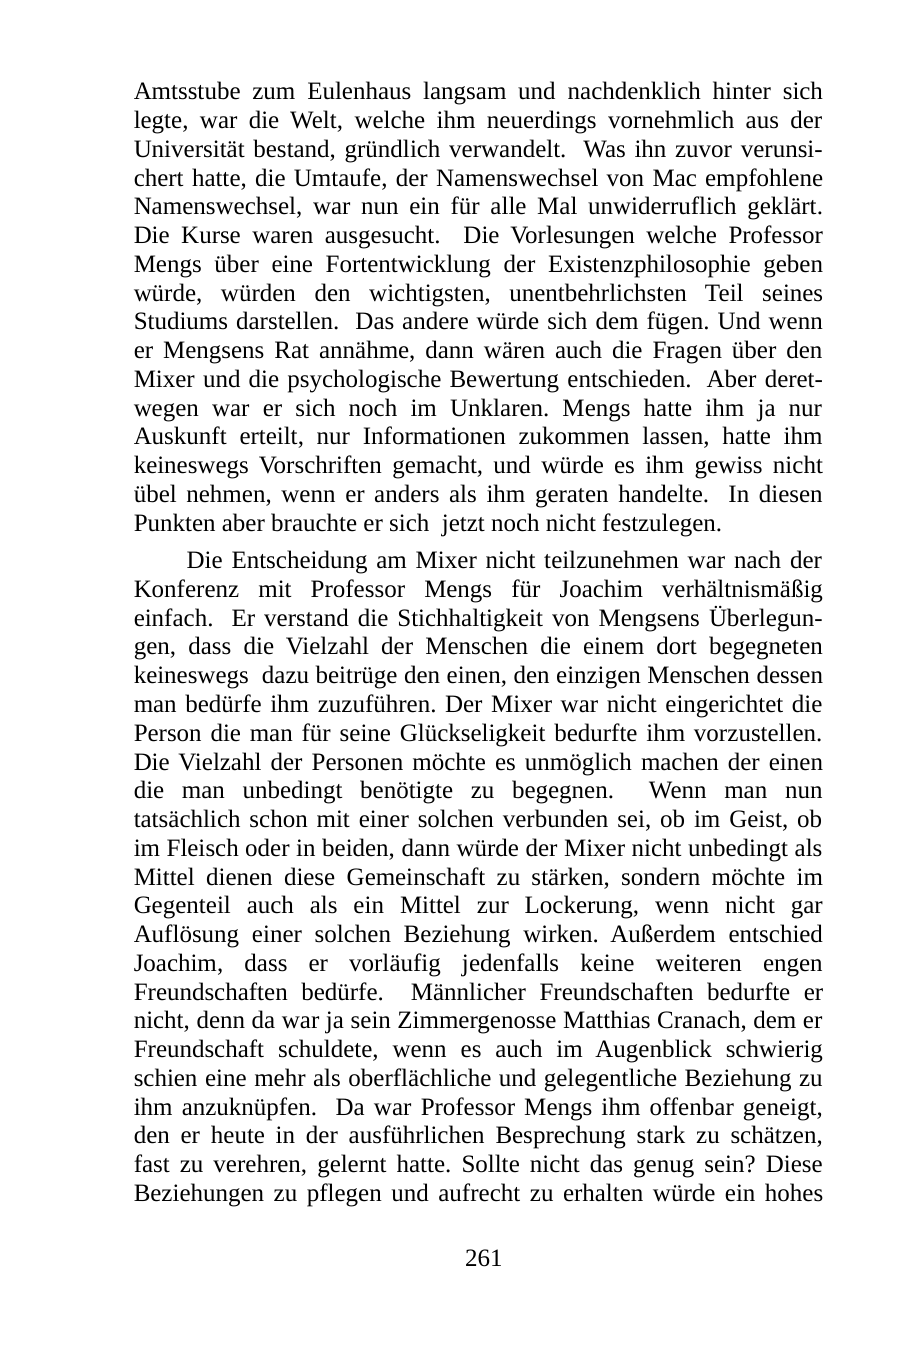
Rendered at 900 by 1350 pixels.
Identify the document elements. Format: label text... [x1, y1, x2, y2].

text Amtsstube zum Eulenhaus langsam und nachdenklich hinter sich legte, war die Welt, welche ihm neuerdings vornehmlich aus der Universität bestand, gründlich verwandelt. Was ihn zuvor verunsi-chert hatte, die Umtaufe, der Namenswechsel von Mac empfohlene Namenswechsel, war nun ein für alle Mal unwiderruflich geklärt. Die Kurse waren ausgesucht. Die Vorlesungen welche Professor Mengs über eine Fortentwicklung der Existenzphilosophie geben würde, würden den wichtigsten, unentbehrlichsten Teil seines Studiums darstellen. Das andere würde sich dem fügen. Und wenn er Mengsens Rat annähme, dann wären auch die Fragen über den Mixer und die psychologische Bewertung entschieden. Aber deret-wegen war er sich noch im Unklaren. Mengs hatte ihm ja nur Auskunft erteilt, nur Informationen zukommen lassen, hatte ihm keineswegs Vorschriften gemacht, und würde es ihm gewiss nicht übel nehmen, wenn er anders als ihm geraten handelte. In diesen Punkten aber brauchte er sich jetzt noch nicht festzulegen. [133, 76, 823, 536]
text Die Entscheidung am Mixer nicht teilzunehmen war nach der Konferenz mit Professor Mengs für Joachim verhältnismäßig einfach. Er verstand die Stichhaltigkeit von Mengsens Überlegun-gen, dass die Vielzahl der Menschen die einem dort begegneten keineswegs dazu beitrüge den einen, den einzigen Menschen dessen man bedürfe ihm zuzuführen. Der Mixer war nicht eingerichtet die Person die man für seine Glückseligkeit bedurfte ihm vorzustellen. Die Vielzahl der Personen möchte es unmöglich machen der einen die man unbedingt benötigte zu begegnen. Wenn man nun tatsächlich schon mit einer solchen verbunden sei, ob im Geist, ob im Fleisch oder in beiden, dann würde der Mixer nicht unbedingt als Mittel dienen diese Gemeinschaft zu stärken, sondern möchte im Gegenteil auch als ein Mittel zur Lockerung, wenn nicht gar Auflösung einer solchen Beziehung wirken. Außerdem entschied Joachim, dass er vorläufig jedenfalls keine weiteren engen Freundschaften bedürfe. Männlicher Freundschaften bedurfte er nicht, denn da war ja sein Zimmergenosse Matthias Cranach, dem er Freundschaft schuldete, wenn es auch im Augenblick schwierig schien eine mehr als oberflächliche und gelegentliche Beziehung zu ihm anzuknüpfen. Da war Professor Mengs ihm offenbar geneigt, den er heute in der ausführlichen Besprechung stark zu schätzen, fast zu verehren, gelernt hatte. Sollte nicht das genug sein? Diese Beziehungen zu pflegen und aufrecht zu erhalten würde ein hohes [133, 545, 823, 1207]
